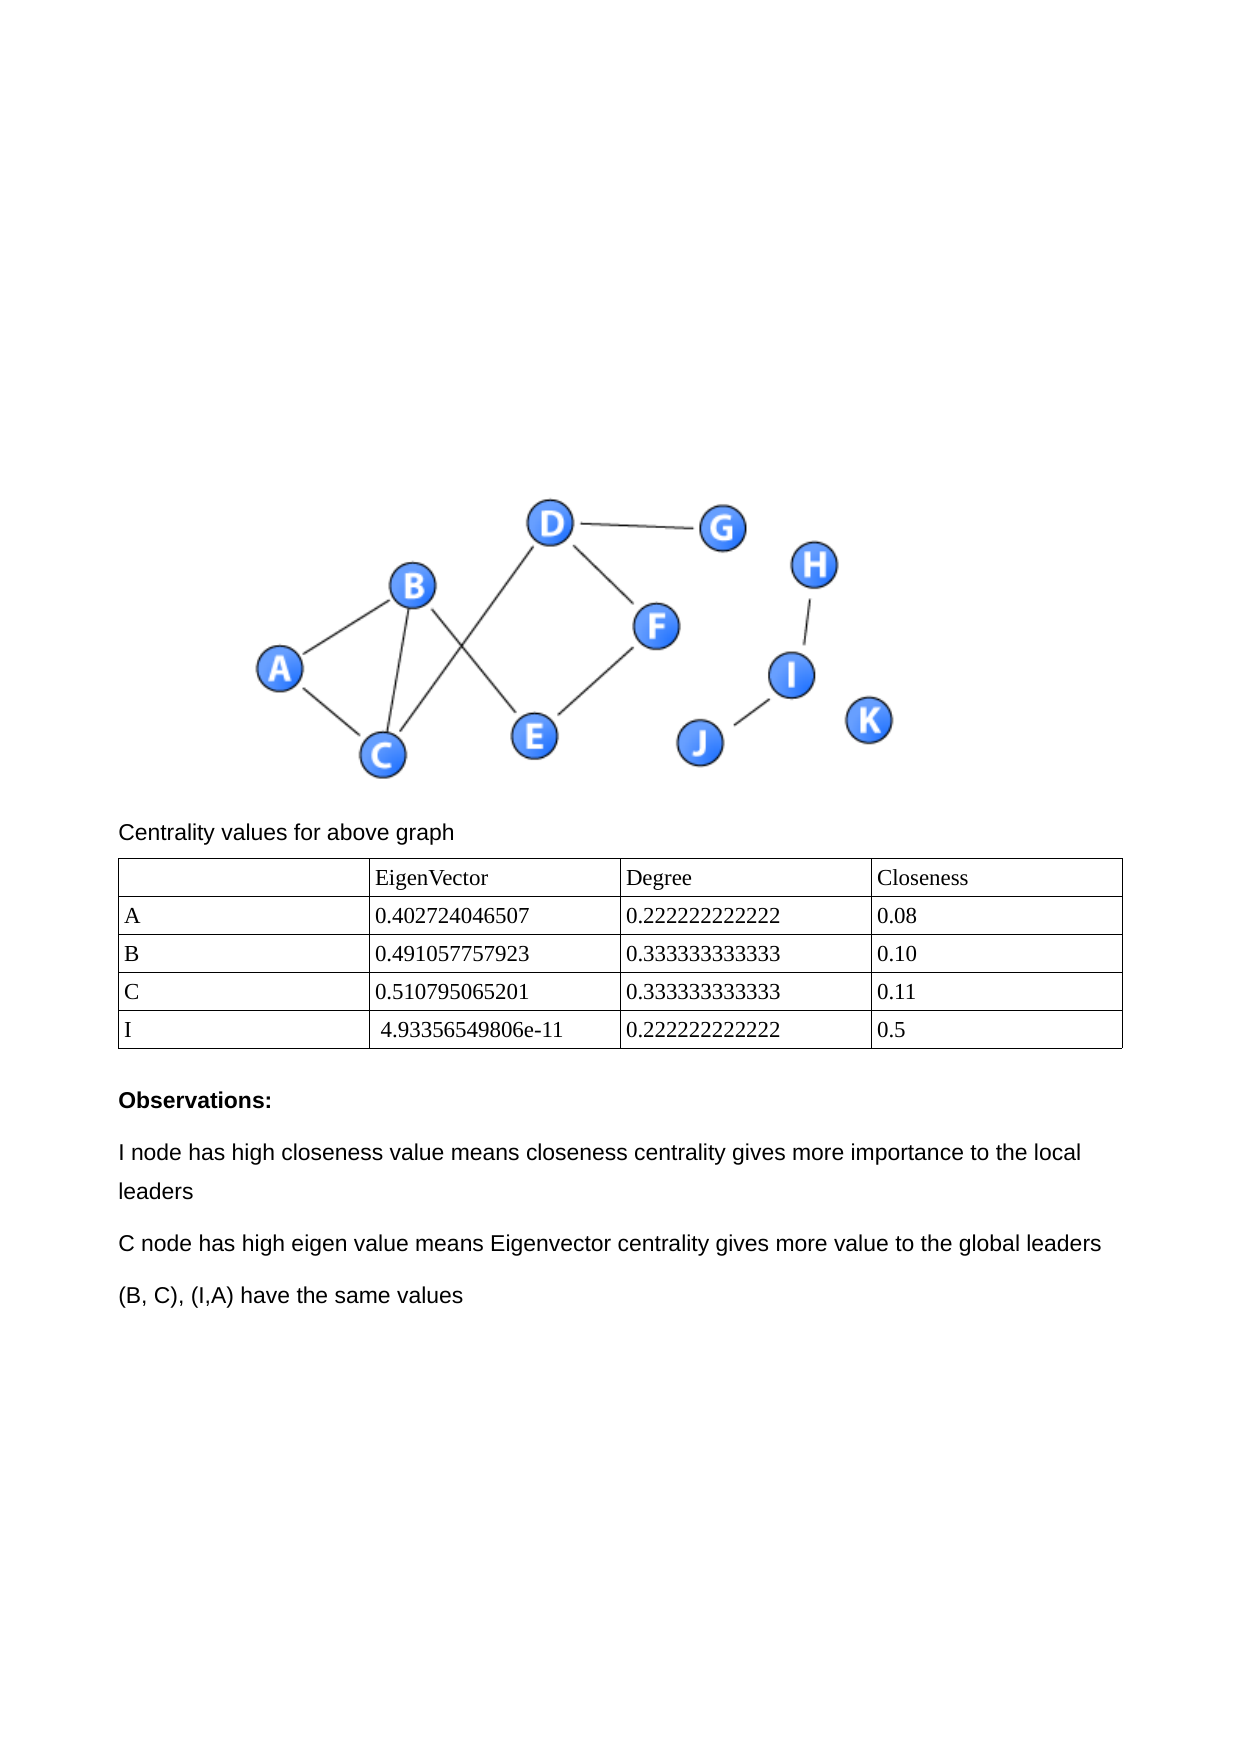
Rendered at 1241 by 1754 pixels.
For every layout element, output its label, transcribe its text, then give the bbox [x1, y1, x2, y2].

table_cell B [119, 935, 369, 972]
table_cell 0.402724046507 [370, 897, 620, 934]
table_cell 0.11 [872, 973, 1122, 1010]
table_cell A [119, 897, 369, 934]
text Centrality values for above graph [118, 819, 1122, 846]
table_header Closeness [872, 859, 1122, 896]
table_cell 0.222222222222 [621, 1011, 871, 1048]
table_cell 0.222222222222 [621, 897, 871, 934]
text (B, C), (I,A) have the same values [118, 1282, 1122, 1308]
picture [245, 482, 917, 793]
table_header EigenVector [370, 859, 620, 896]
table_cell 0.510795065201 [370, 973, 620, 1010]
table_cell 0.10 [872, 935, 1122, 972]
table_cell 0.333333333333 [621, 973, 871, 1010]
table_header Degree [621, 859, 871, 896]
text Observations: [118, 1087, 1122, 1113]
table_header [119, 859, 369, 896]
table_cell 0.08 [872, 897, 1122, 934]
text C node has high eigen value means Eigenvector centrality gives more value to the global leaders [118, 1230, 1122, 1257]
table_cell 0.491057757923 [370, 935, 620, 972]
text I node has high closeness value means closeness centrality gives more importance to the local leaders [118, 1139, 1122, 1204]
table_cell 0.5 [872, 1011, 1122, 1048]
table_cell C [119, 973, 369, 1010]
table_cell 4.93356549806e-11 [370, 1011, 620, 1048]
table_cell I [119, 1011, 369, 1048]
table_cell 0.333333333333 [621, 935, 871, 972]
